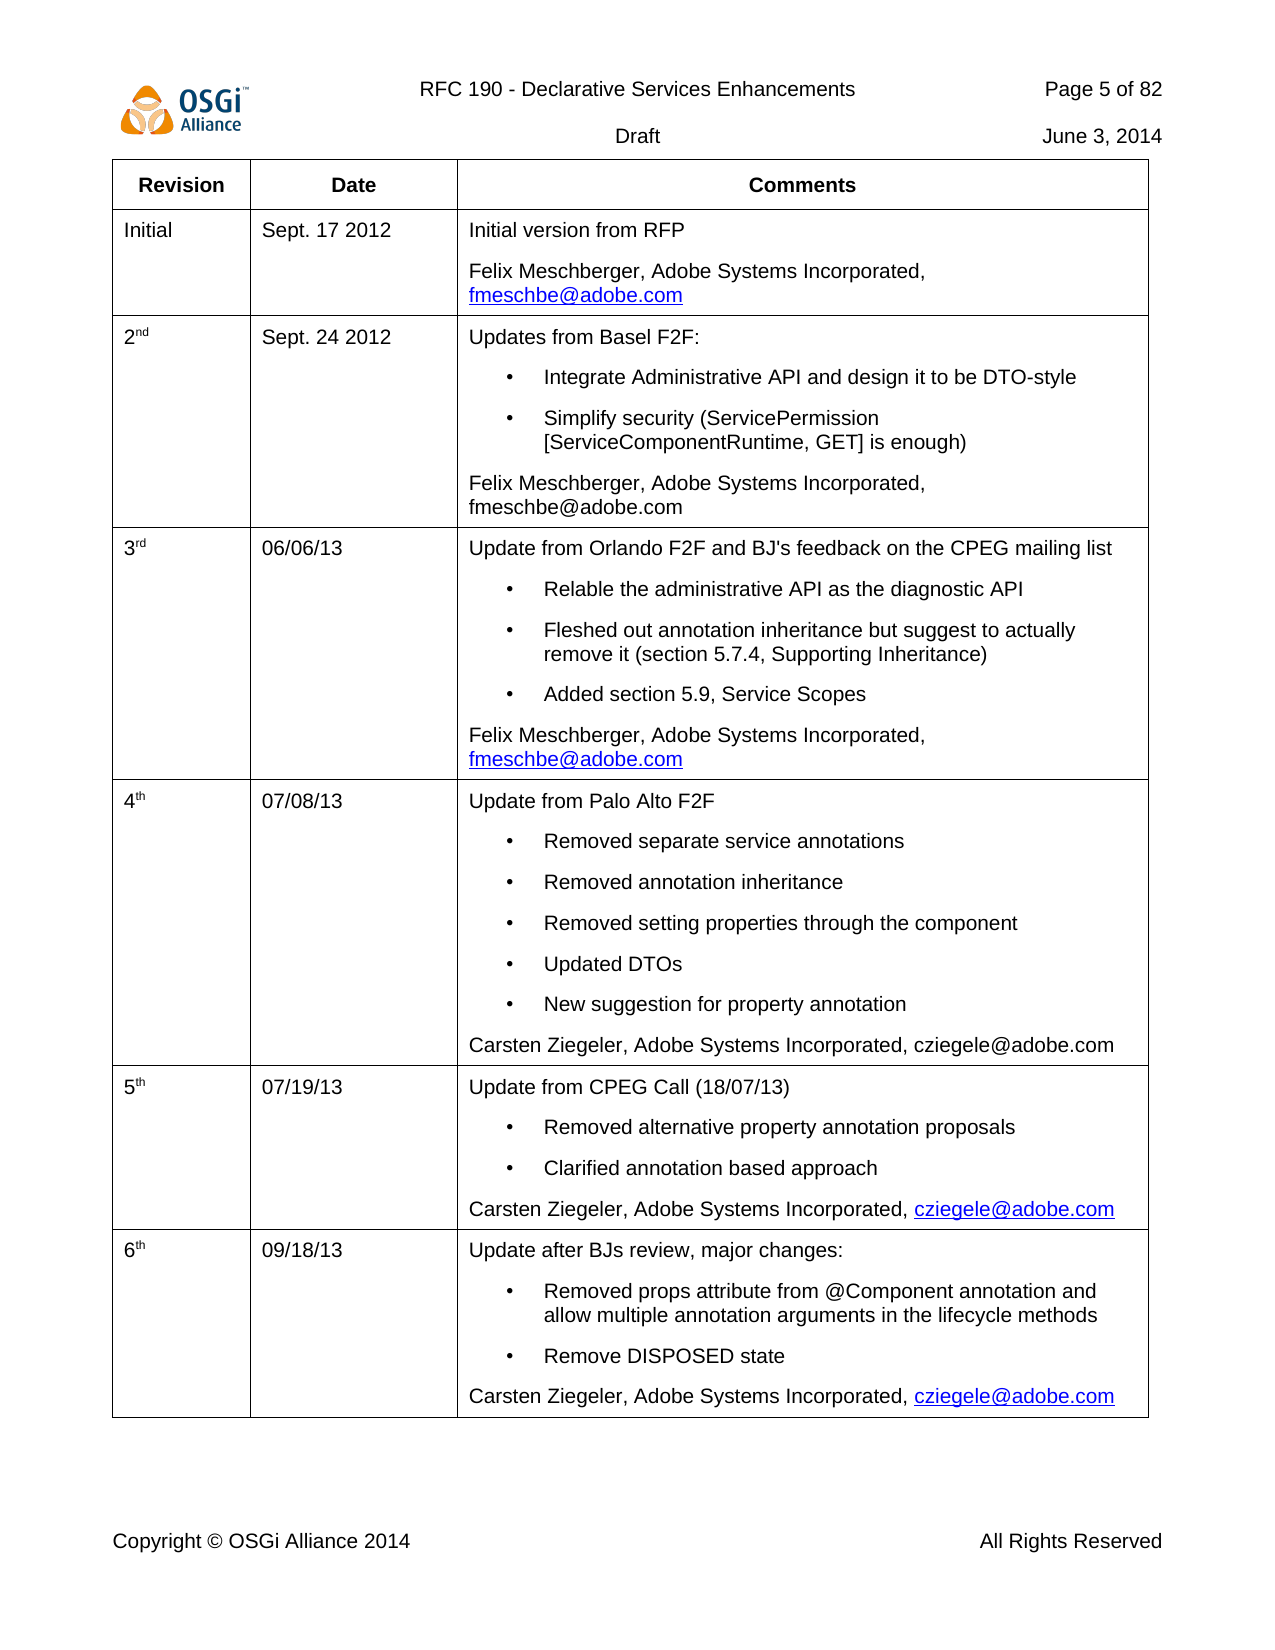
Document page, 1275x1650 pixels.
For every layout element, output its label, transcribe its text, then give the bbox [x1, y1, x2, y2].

table_cell 5th [113, 1066, 250, 1229]
table_cell Initial version from RFP Felix Meschberger, Adobe Systems Incorporated, fmeschbe@adobe.com [458, 210, 1148, 315]
table_cell 4th [113, 780, 250, 1065]
table_cell Initial [113, 210, 250, 315]
table_header Comments [458, 160, 1148, 209]
table_cell 07/08/13 [251, 780, 457, 1065]
table_cell 06/06/13 [251, 528, 457, 779]
table_cell 07/19/13 [251, 1066, 457, 1229]
table_cell 3rd [113, 528, 250, 779]
table_cell Sept. 24 2012 [251, 316, 457, 527]
table_cell Updates from Basel F2F: Integrate Administrative API and design it to be DTO-style Simplify security (ServicePermission [ServiceComponentRuntime, GET] is enough) Felix Meschberger, Adobe Systems Incorporated, fmeschbe@adobe.com [458, 316, 1148, 527]
table_header Revision [113, 160, 250, 209]
table_header Date [251, 160, 457, 209]
table_cell Update from CPEG Call (18/07/13) Removed alternative property annotation proposals Clarified annotation based approach Carsten Ziegeler, Adobe Systems Incorporated, cziegele@adobe.com [458, 1066, 1148, 1229]
table_cell 6th [113, 1230, 250, 1417]
table_cell Update from Palo Alto F2F Removed separate service annotations Removed annotation inheritance Removed setting properties through the component Updated DTOs New suggestion for property annotation Carsten Ziegeler, Adobe Systems Incorporated, cziegele@adobe.com [458, 780, 1148, 1065]
table_cell Update after BJs review, major changes: Removed props attribute from @Component annotation and allow multiple annotation arguments in the lifecycle methods Remove DISPOSED state Carsten Ziegeler, Adobe Systems Incorporated, cziegele@adobe.com [458, 1230, 1148, 1417]
table_cell Sept. 17 2012 [251, 210, 457, 315]
table_cell 09/18/13 [251, 1230, 457, 1417]
table_cell Update from Orlando F2F and BJ's feedback on the CPEG mailing list Relable the administrative API as the diagnostic API Fleshed out annotation inheritance but suggest to actually remove it (section 5.7.4, Supporting Inheritance) Added section 5.9, Service Scopes Felix Meschberger, Adobe Systems Incorporated, fmeschbe@adobe.com [458, 528, 1148, 779]
picture [113, 78, 257, 142]
table_cell 2nd [113, 316, 250, 527]
